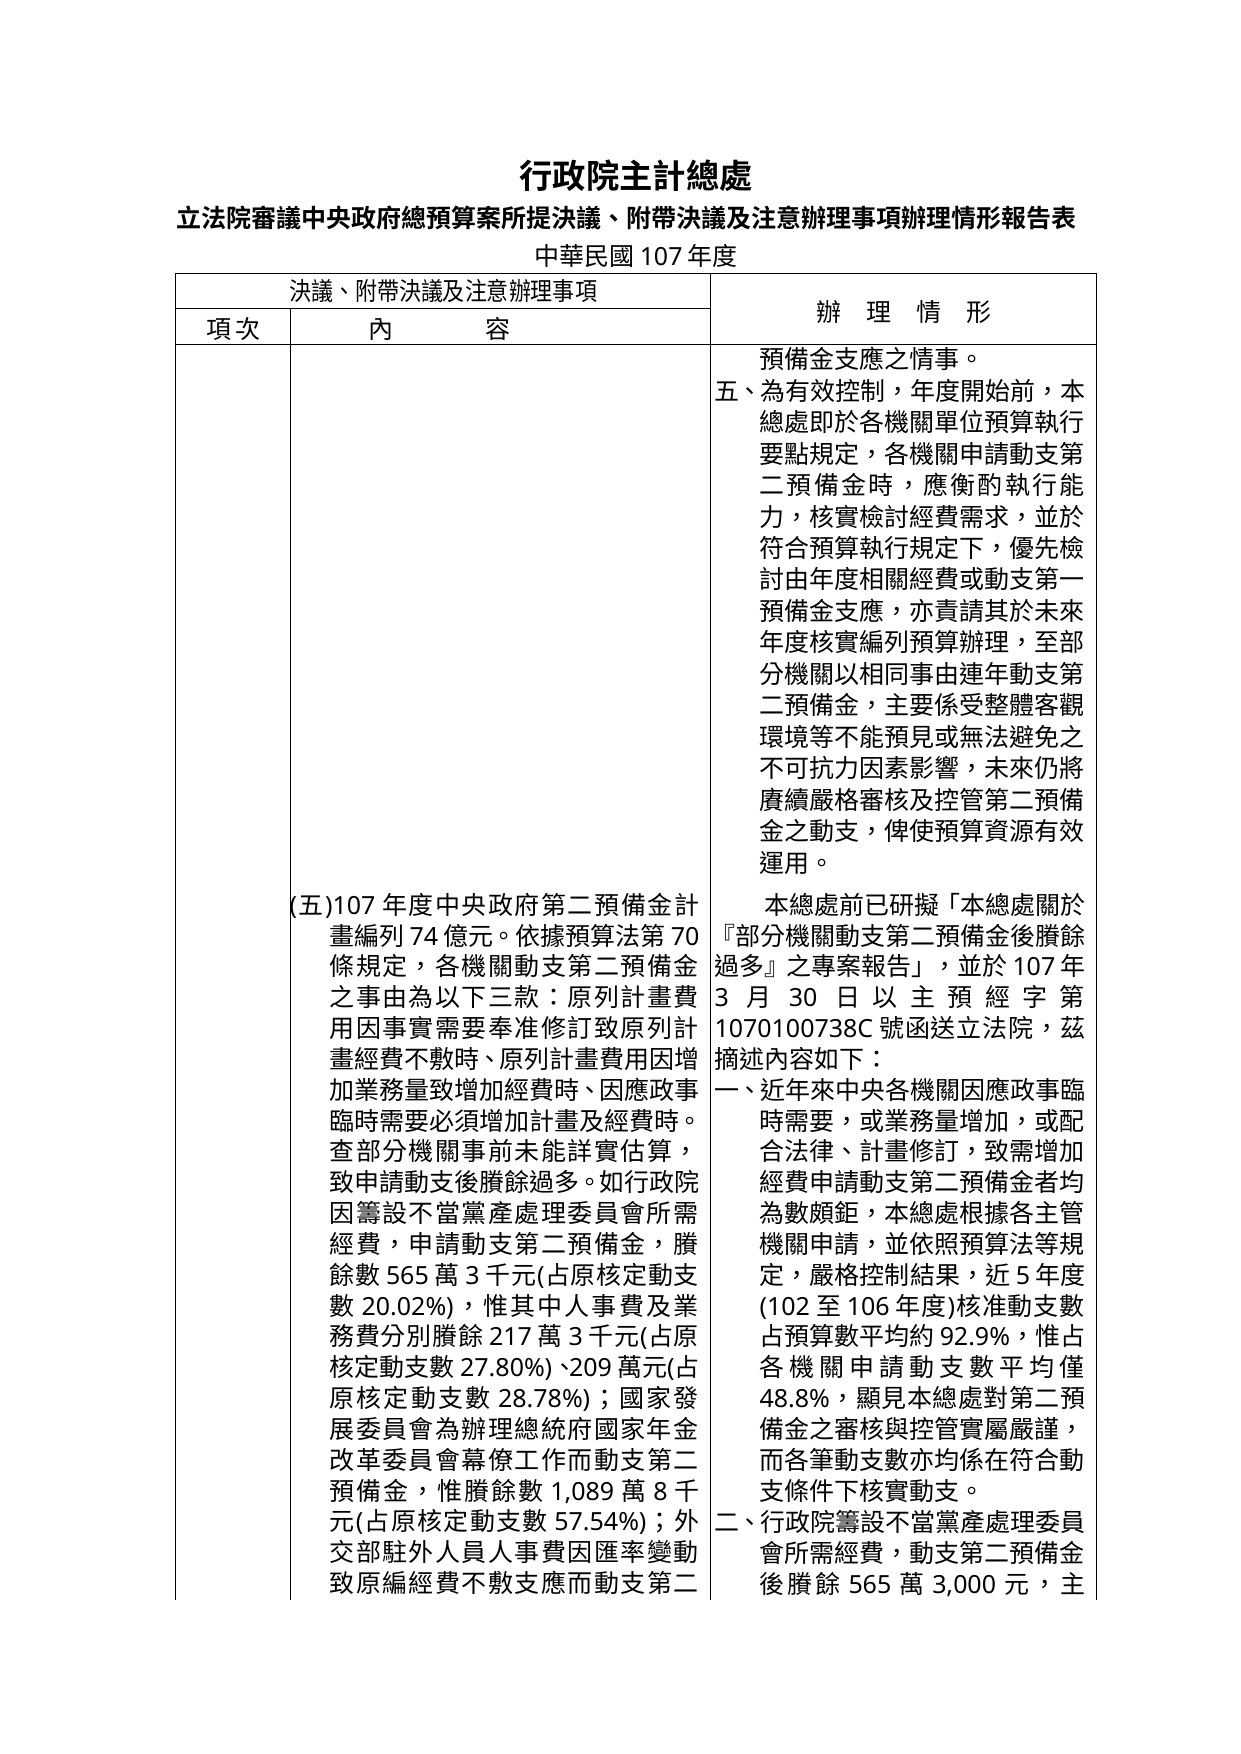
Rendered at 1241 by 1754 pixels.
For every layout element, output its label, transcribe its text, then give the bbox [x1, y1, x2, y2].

table_cell 決議、附帶決議及注意辦理事項 [176, 274, 710, 308]
table_cell 內 容 [291, 309, 710, 344]
table_cell [291, 345, 710, 889]
table_header 行政院主計總處 立法院審議中央政府總預算案所提決議、附帶決議及注意辦理事項辦理情形報告表 中華民國107年度 [175, 150, 1096, 273]
table_cell (五)107年度中央政府第二預備金計畫編列74億元。依據預算法第70條規定，各機關動支第二預備金之事由為以下三款：原列計畫費用因事實需要奉准修訂致原列計畫經費不敷時、原列計畫費用因增加業務量致增加經費時、因應政事臨時需要必須增加計畫及經費時。查部分機關事前未能詳實估算，致申請動支後賸餘過多。如行政院因籌設不當黨產處理委員會所需經費，申請動支第二預備金，賸餘數565萬3千元(占原核定動支數20.02%)，惟其中人事費及業務費分別賸餘217萬3千元(占原核定動支數 27.80%)、209萬元(占原核定動支數28.78%)；國家發展委員會為辦理總統府國家年金改革委員會幕僚工作而動支第二預備金，惟賸餘數1,089萬8千元(占原核定動支數57.54%)；外交部駐外人員人事費因匯率變動致原編經費不敷支應而動支第二 [291, 890, 710, 1600]
table_cell [176, 890, 290, 1600]
table_cell 辦理情形 [711, 274, 1096, 344]
table_cell 本總處前已研擬「本總處關於『部分機關動支第二預備金後賸餘過多』之專案報告」，並於107年3月30日以主預經字第1070100738C號函送立法院，茲摘述內容如下： 一、近年來中央各機關因應政事臨時需要，或業務量增加，或配合法律、計畫修訂，致需增加經費申請動支第二預備金者均為數頗鉅，本總處根據各主管機關申請，並依照預算法等規定，嚴格控制結果，近5年度(102至106年度)核准動支數占預算數平均約92.9%，惟占各機關申請動支數平均僅48.8%，顯見本總處對第二預備金之審核與控管實屬嚴謹，而各筆動支數亦均係在符合動支條件下核實動支。 二、行政院籌設不當黨產處理委員會所需經費，動支第二預備金後賸餘565萬3,000元，主 [711, 890, 1096, 1600]
table_cell 預備金支應之情事。 五、為有效控制，年度開始前，本總處即於各機關單位預算執行要點規定，各機關申請動支第二預備金時，應衡酌執行能力，核實檢討經費需求，並於符合預算執行規定下，優先檢討由年度相關經費或動支第一預備金支應，亦責請其於未來年度核實編列預算辦理，至部分機關以相同事由連年動支第二預備金，主要係受整體客觀環境等不能預見或無法避免之不可抗力因素影響，未來仍將賡續嚴格審核及控管第二預備金之動支，俾使預算資源有效運用。 [711, 345, 1096, 889]
table_cell [176, 345, 290, 889]
table_cell 項次 [176, 309, 290, 344]
